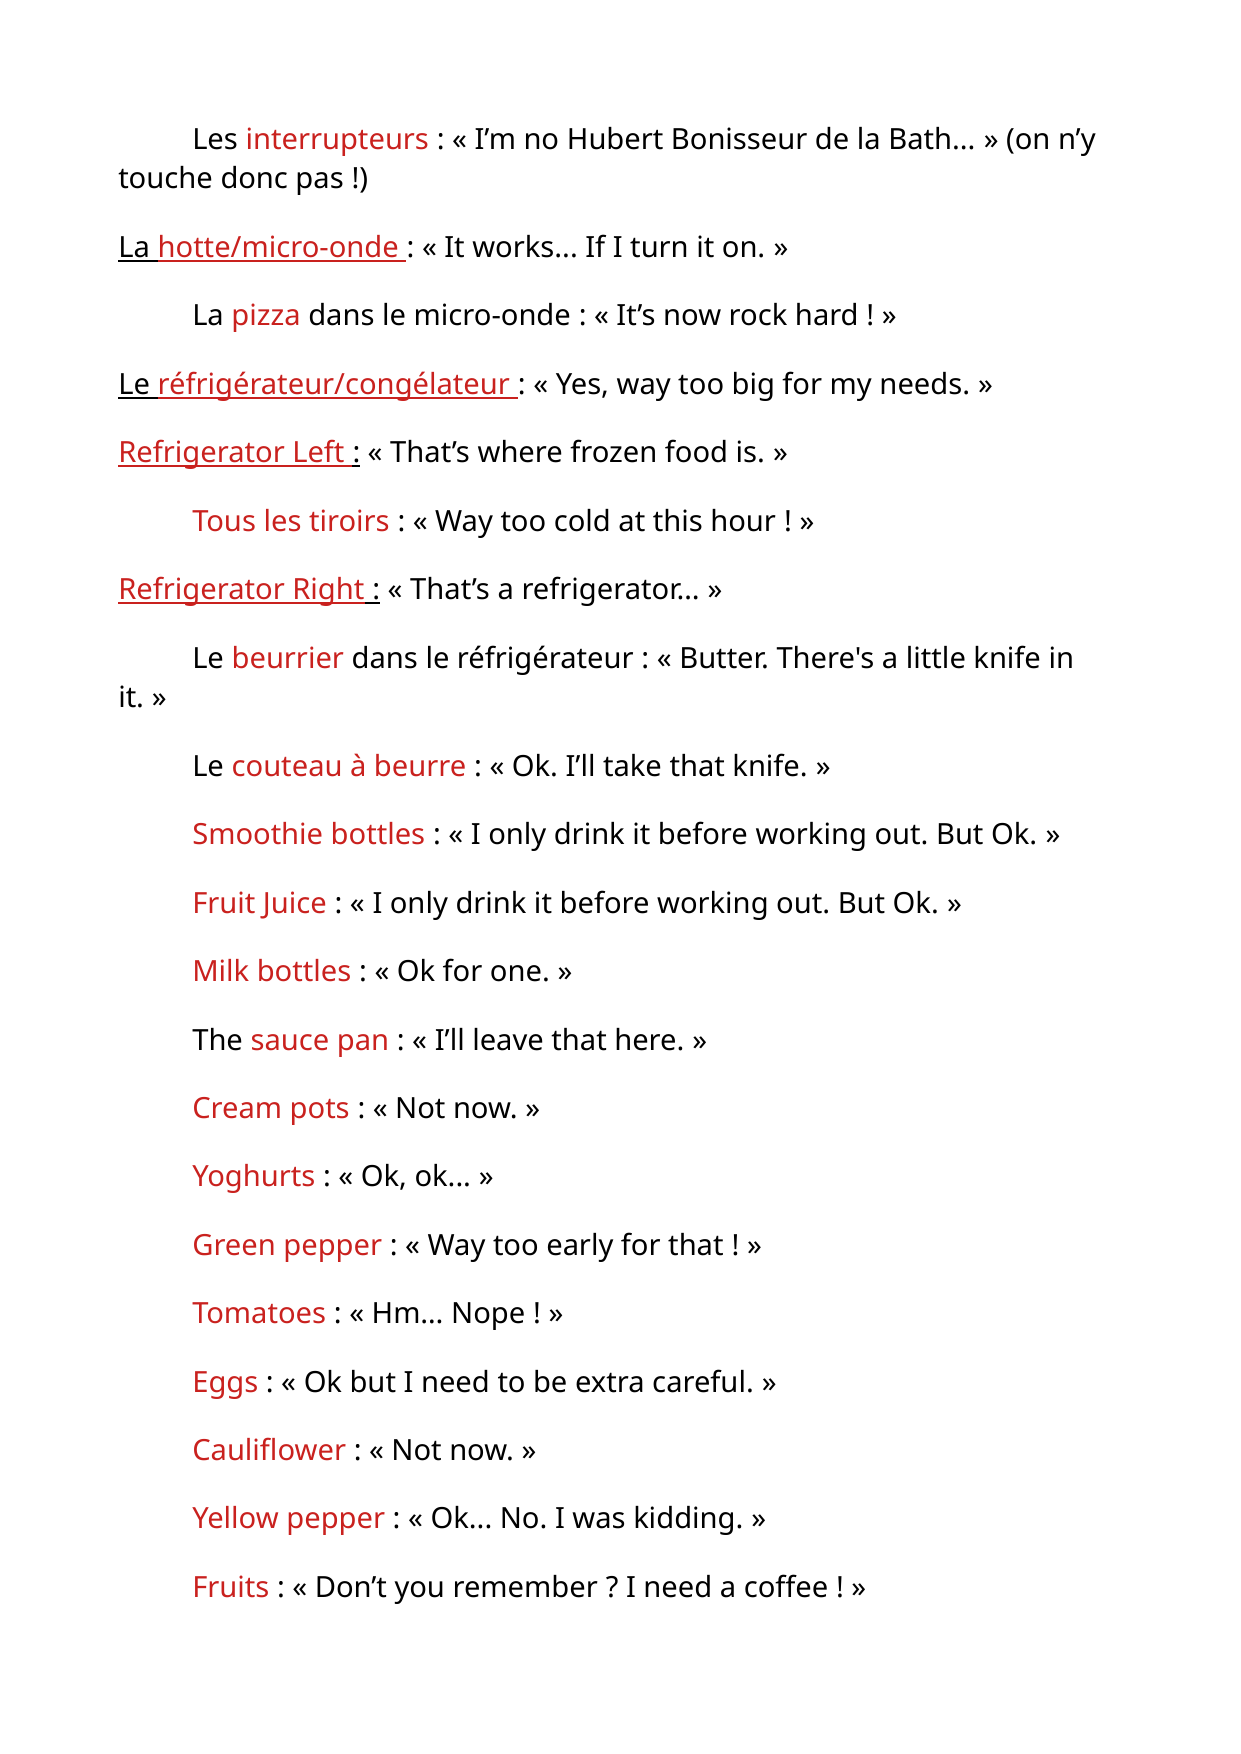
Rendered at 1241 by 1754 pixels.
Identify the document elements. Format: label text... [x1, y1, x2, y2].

text Tous les tiroirs : « Way too cold at this hour ! » [118, 500, 1122, 540]
text Milk bottles : « Ok for one. » [118, 950, 1122, 990]
text Le réfrigérateur/congélateur : « Yes, way too big for my needs. » [118, 363, 1122, 403]
text Fruit Juice : « I only drink it before working out. But Ok. » [118, 882, 1122, 922]
text Cream pots : « Not now. » [118, 1087, 1122, 1127]
text Smoothie bottles : « I only drink it before working out. But Ok. » [118, 813, 1122, 853]
text La hotte/micro-onde : « It works... If I turn it on. » [118, 226, 1122, 266]
text Le couteau à beurre : « Ok. I’ll take that knife. » [118, 745, 1122, 785]
text Le beurrier dans le réfrigérateur : « Butter. There's a little knife in it. » [118, 637, 1122, 716]
text Fruits : « Don’t you remember ? I need a coffee ! » [118, 1566, 1122, 1606]
text Yoghurts : « Ok, ok... » [118, 1156, 1122, 1195]
text The sauce pan : « I’ll leave that here. » [118, 1019, 1122, 1058]
text Cauliflower : « Not now. » [118, 1429, 1122, 1469]
text Yellow pepper : « Ok... No. I was kidding. » [118, 1498, 1122, 1537]
text Les interrupteurs : « I’m no Hubert Bonisseur de la Bath... » (on n’y touche donc pas !) [118, 118, 1122, 197]
text Refrigerator Right : « That’s a refrigerator… » [118, 568, 1122, 608]
text Tomatoes : « Hm… Nope ! » [118, 1292, 1122, 1332]
text Green pepper : « Way too early for that ! » [118, 1224, 1122, 1264]
text La pizza dans le micro-onde : « It’s now rock hard ! » [118, 295, 1122, 334]
text Refrigerator Left : « That’s where frozen food is. » [118, 432, 1122, 471]
text Eggs : « Ok but I need to be extra careful. » [118, 1361, 1122, 1401]
